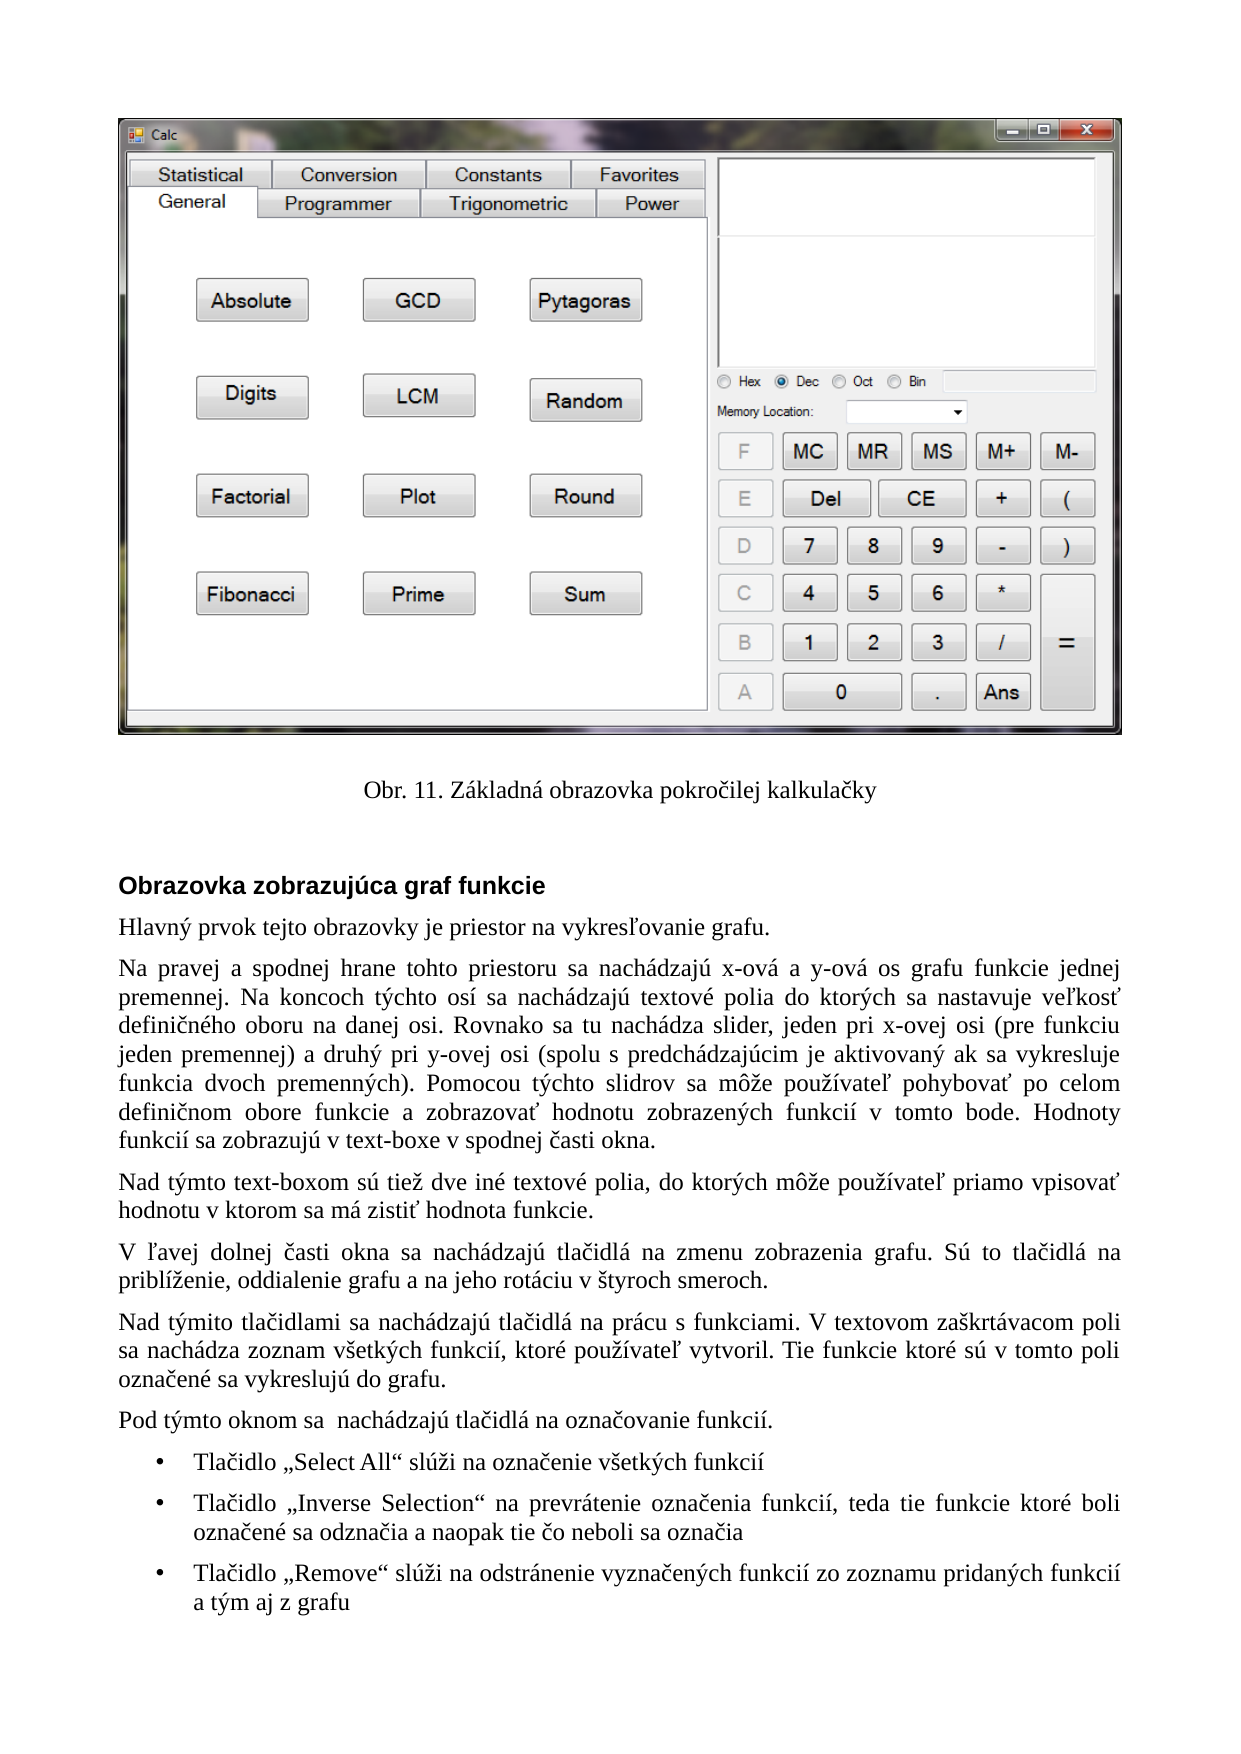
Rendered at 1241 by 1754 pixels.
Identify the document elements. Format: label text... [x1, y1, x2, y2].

list Tlačidlo „Remove“ slúži na odstránenie vyznačených funkcií zo zoznamu pridaných funkcií a tým aj z grafu [156, 1558, 1122, 1616]
text Nad týmito tlačidlami sa nachádzajú tlačidlá na prácu s funkciami. V textovom zaškrtávacom poli sa nachádza zoznam všetkých funkcií, ktoré používateľ vytvoril. Tie funkcie ktoré sú v tomto poli označené sa vykreslujú do grafu. [118, 1307, 1122, 1393]
subtitle Obrazovka zobrazujúca graf funkcie [118, 871, 1122, 899]
text V ľavej dolnej časti okna sa nachádzajú tlačidlá na zmenu zobrazenia grafu. Sú to tlačidlá na priblíženie, oddialenie grafu a na jeho rotáciu v štyroch smeroch. [118, 1237, 1122, 1294]
text Nad týmto text-boxom sú tiež dve iné textové polia, do ktorých môže používateľ priamo vpisovať hodnotu v ktorom sa má zistiť hodnota funkcie. [118, 1167, 1122, 1224]
picture [118, 118, 1122, 735]
text Hlavný prvok tejto obrazovky je priestor na vykresľovanie grafu. [118, 912, 1122, 941]
text Pod týmto oknom sa nachádzajú tlačidlá na označovanie funkcií. [118, 1406, 1122, 1434]
list Tlačidlo „Select All“ slúži na označenie všetkých funkcií [156, 1447, 1122, 1476]
text Obr. 11. Základná obrazovka pokročilej kalkulačky [118, 776, 1122, 804]
text Na pravej a spodnej hrane tohto priestoru sa nachádzajú x-ová a y-ová os grafu funkcie jednej premennej. Na koncoch týchto osí sa nachádzajú textové polia do ktorých sa nastavuje veľkosť definičného oboru na danej osi. Rovnako sa tu nachádza slider, jeden pri x-ovej osi (pre funkciu jeden premennej) a druhý pri y-ovej osi (spolu s predchádzajúcim je aktivovaný ak sa vykresluje funkcia dvoch premenných). Pomocou týchto slidrov sa môže používateľ pohybovať po celom definičnom obore funkcie a zobrazovať hodnotu zobrazených funkcií v tomto bode. Hodnoty funkcií sa zobrazujú v text-boxe v spodnej časti okna. [118, 953, 1122, 1154]
list Tlačidlo „Inverse Selection“ na prevrátenie označenia funkcií, teda tie funkcie ktoré boli označené sa odznačia a naopak tie čo neboli sa označia [156, 1488, 1122, 1546]
